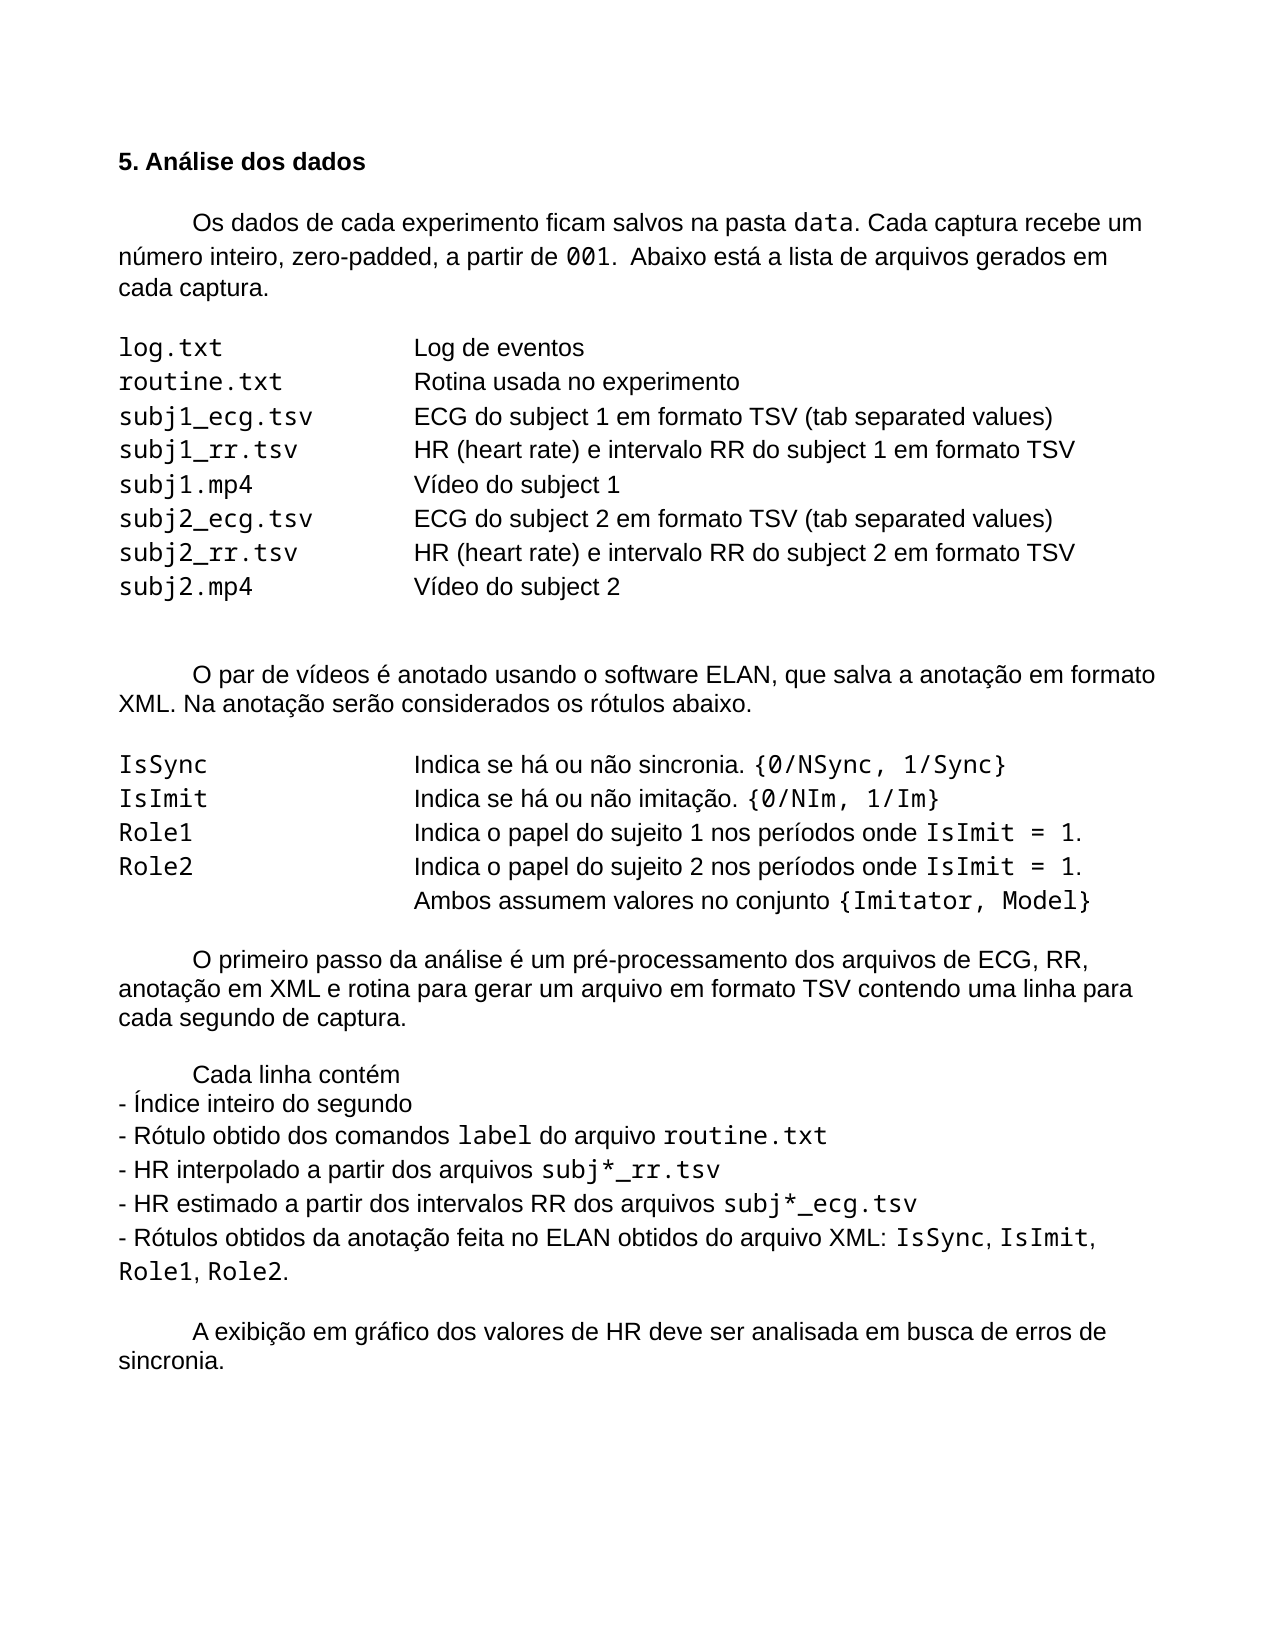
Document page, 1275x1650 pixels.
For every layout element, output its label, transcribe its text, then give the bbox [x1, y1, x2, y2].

text IsSync Indica se há ou não sincronia. {0/NSync, 1/Sync} [118, 746, 1157, 780]
text subj1_rr.tsv HR (heart rate) e intervalo RR do subject 1 em formato TSV [118, 432, 1157, 466]
text subj1_ecg.tsv ECG do subject 1 em formato TSV (tab separated values) [118, 398, 1157, 432]
text - Índice inteiro do segundo [118, 1089, 1157, 1118]
text - Rótulos obtidos da anotação feita no ELAN obtidos do arquivo XML: IsSync, IsImit, Role1, Role2. [118, 1220, 1157, 1288]
text Role2 Indica o papel do sujeito 2 nos períodos onde IsImit = 1. [118, 848, 1157, 882]
text 5. Análise dos dados [118, 147, 1157, 176]
text Cada linha contém [118, 1060, 1157, 1089]
text subj2_ecg.tsv ECG do subject 2 em formato TSV (tab separated values) [118, 500, 1157, 534]
text log.txt Log de eventos [118, 330, 1157, 364]
text Os dados de cada experimento ficam salvos na pasta data. Cada captura recebe um número inteiro, zero-padded, a partir de 001. Abaixo está a lista de arquivos gerados em cada captura. [118, 204, 1157, 301]
text subj2.mp4 Vídeo do subject 2 [118, 568, 1157, 602]
text O par de vídeos é anotado usando o software ELAN, que salva a anotação em formato XML. Na anotação serão considerados os rótulos abaixo. [118, 660, 1157, 717]
text subj2_rr.tsv HR (heart rate) e intervalo RR do subject 2 em formato TSV [118, 534, 1157, 568]
text - HR interpolado a partir dos arquivos subj*_rr.tsv [118, 1152, 1157, 1186]
text subj1.mp4 Vídeo do subject 1 [118, 466, 1157, 500]
text routine.txt Rotina usada no experimento [118, 364, 1157, 398]
text Ambos assumem valores no conjunto {Imitator, Model} [118, 882, 1157, 917]
text - HR estimado a partir dos intervalos RR dos arquivos subj*_ecg.tsv [118, 1186, 1157, 1220]
text A exibição em gráfico dos valores de HR deve ser analisada em busca de erros de sincronia. [118, 1317, 1157, 1374]
text - Rótulo obtido dos comandos label do arquivo routine.txt [118, 1118, 1157, 1152]
text Role1 Indica o papel do sujeito 1 nos períodos onde IsImit = 1. [118, 814, 1157, 848]
text O primeiro passo da análise é um pré-processamento dos arquivos de ECG, RR, anotação em XML e rotina para gerar um arquivo em formato TSV contendo uma linha para cada segundo de captura. [118, 945, 1157, 1032]
text IsImit Indica se há ou não imitação. {0/NIm, 1/Im} [118, 780, 1157, 814]
